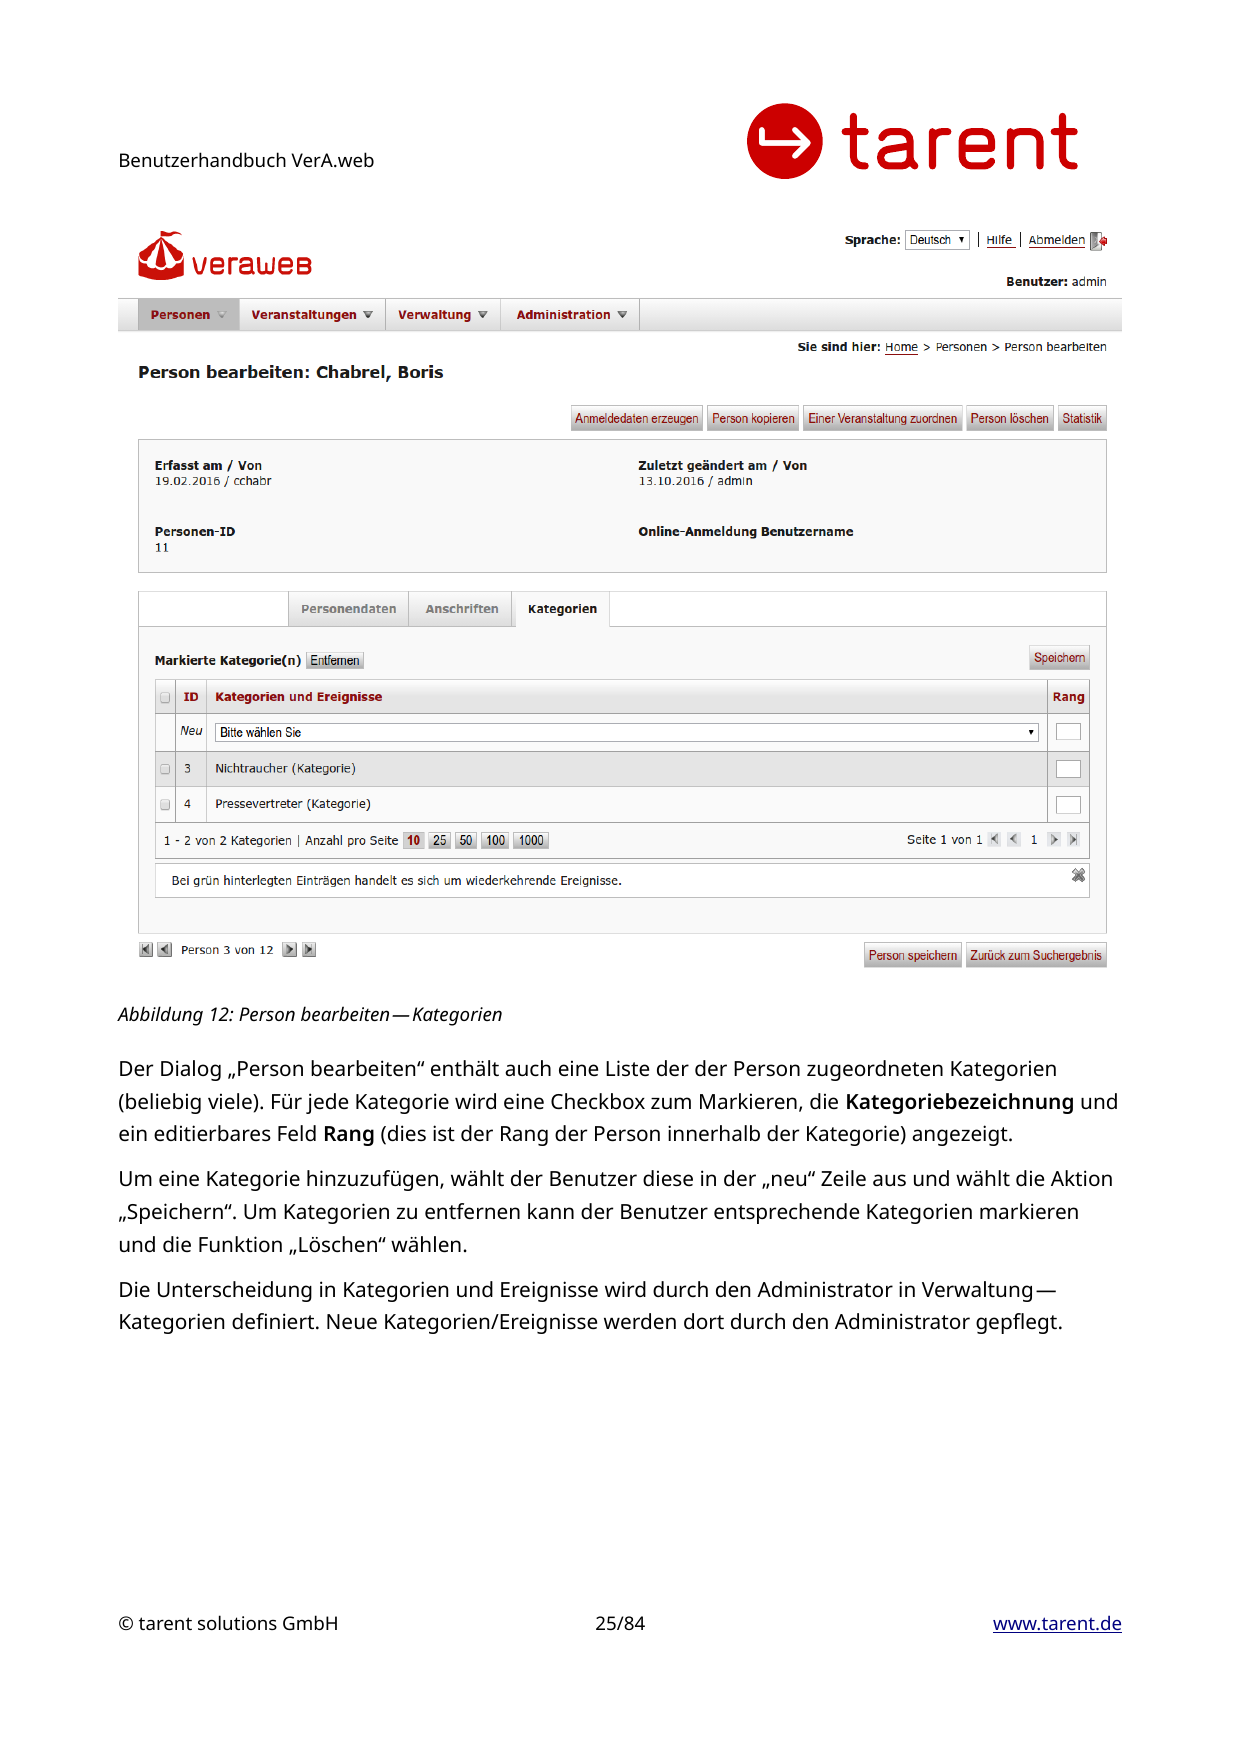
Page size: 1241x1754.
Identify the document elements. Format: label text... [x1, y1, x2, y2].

text Abbildung 12: Person bearbeiten — Kategorien [118, 974, 1122, 1026]
text Die Unterscheidung in Kategorien und Ereignisse wird durch den Administrator in Verwaltung — Kategorien definiert. Neue Kategorien/Ereignisse werden dort durch den Administrator gepflegt. [118, 1275, 1122, 1336]
text Der Dialog „Person bearbeiten“ enthält auch eine Liste der der Person zugeordneten Kategorien (beliebig viele). Für jede Kategorie wird eine Checkbox zum Markieren, die Kategoriebezeichnung und ein editierbares Feld Rang (dies ist der Rang der Person innerhalb der Kategorie) angezeigt. [118, 1026, 1122, 1148]
text Um eine Kategorie hinzuzufügen, wählt der Benutzer diese in der „neu“ Zeile aus und wählt die Aktion „Speichern“. Um Kategorien zu entfernen kann der Benutzer entsprechende Kategorien markieren und die Funktion „Löschen“ wählen. [118, 1164, 1122, 1258]
picture [118, 230, 1122, 974]
text [118, 207, 1122, 230]
